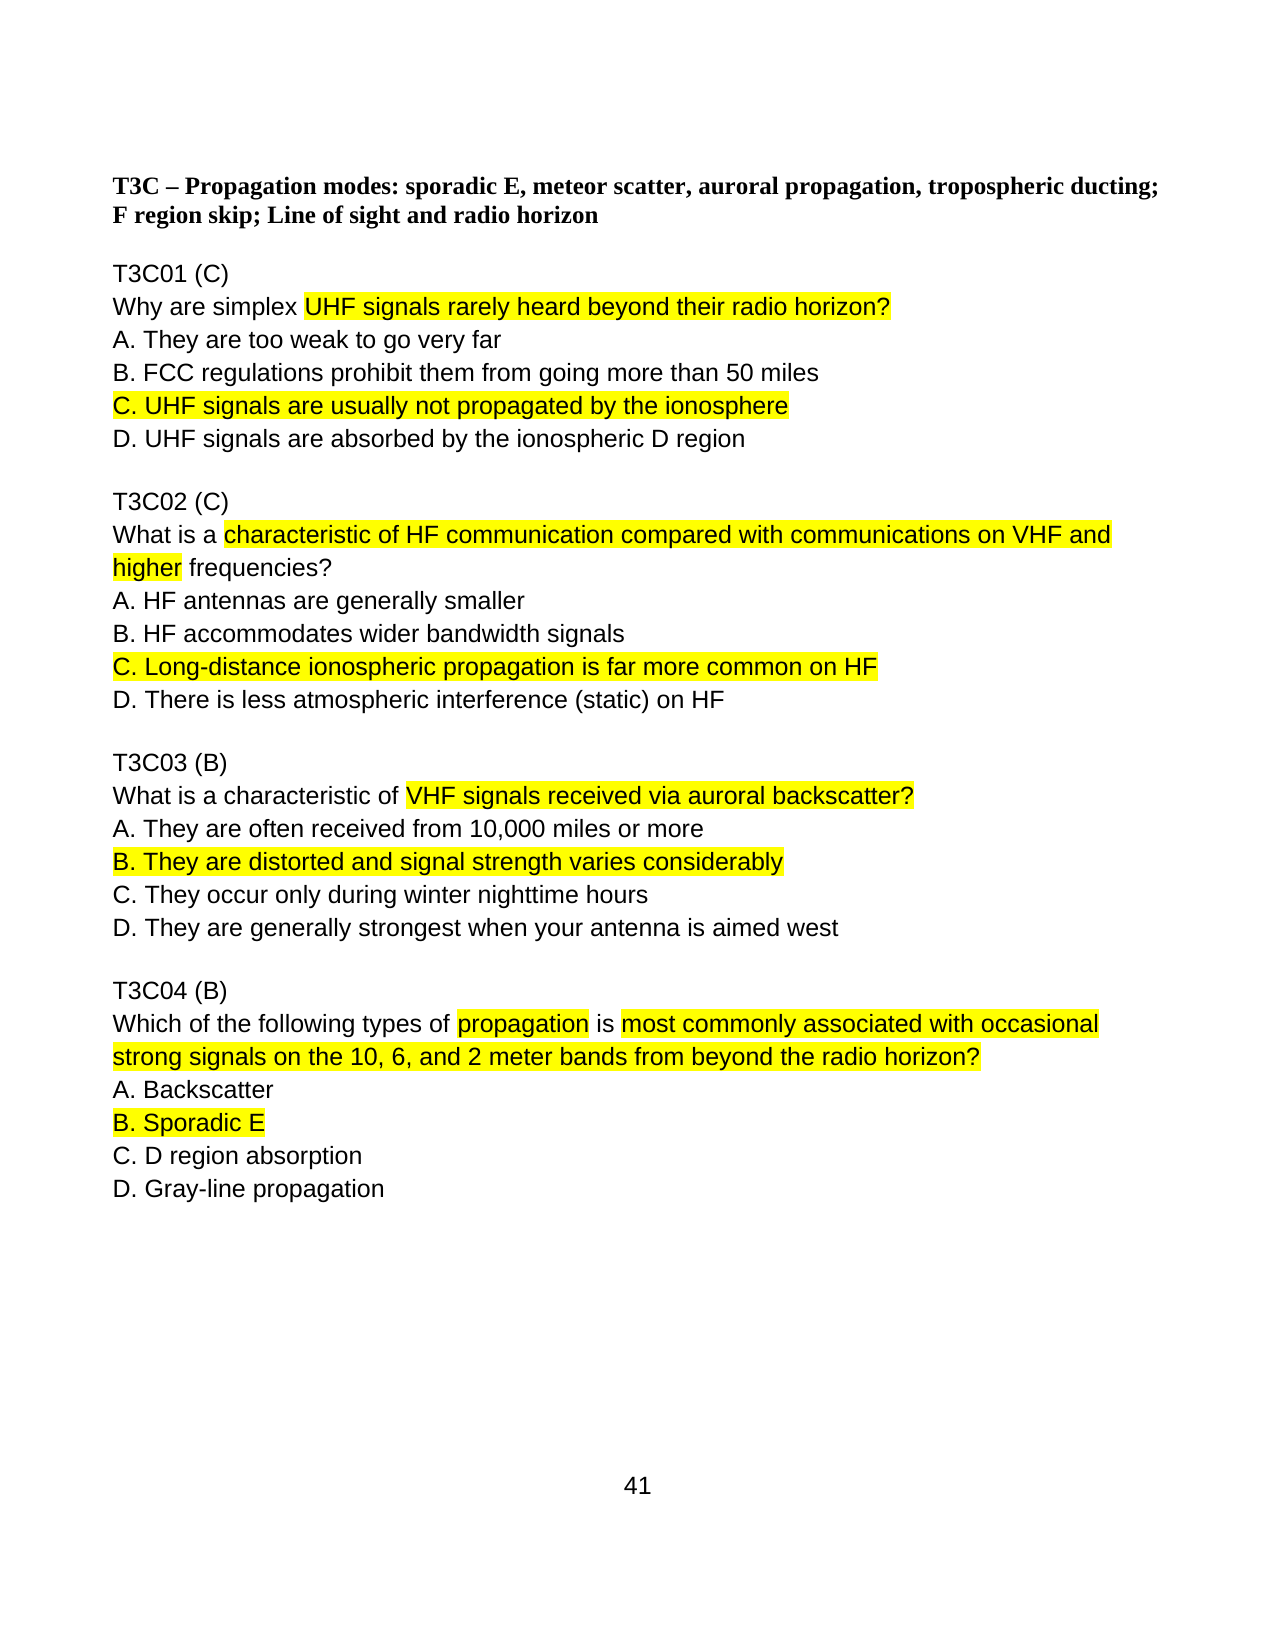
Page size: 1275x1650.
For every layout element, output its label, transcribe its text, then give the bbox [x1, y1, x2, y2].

text T3C01 (C) Why are simplex UHF signals rarely heard beyond their radio horizon? A. They are too weak to go very far B. FCC regulations prohibit them from going more than 50 miles C. UHF signals are usually not propagated by the ionosphere D. UHF signals are absorbed by the ionospheric D region [112, 258, 1162, 452]
text T3C02 (C) What is a characteristic of HF communication compared with communications on VHF and higher frequencies? A. HF antennas are generally smaller B. HF accommodates wider bandwidth signals C. Long-distance ionospheric propagation is far more common on HF D. There is less atmospheric interference (static) on HF [112, 487, 1162, 713]
text T3C03 (B) What is a characteristic of VHF signals received via auroral backscatter? A. They are often received from 10,000 miles or more B. They are distorted and signal strength varies considerably C. They occur only during winter nighttime hours D. They are generally strongest when your antenna is aimed west [112, 748, 1162, 942]
text T3C04 (B) Which of the following types of propagation is most commonly associated with occasional strong signals on the 10, 6, and 2 meter bands from beyond the radio horizon? A. Backscatter B. Sporadic E C. D region absorption D. Gray-line propagation [112, 976, 1162, 1203]
subtitle T3C – Propagation modes: sporadic E, meteor scatter, auroral propagation, tropospheric ducting; F region skip; Line of sight and radio horizon [112, 171, 1162, 228]
